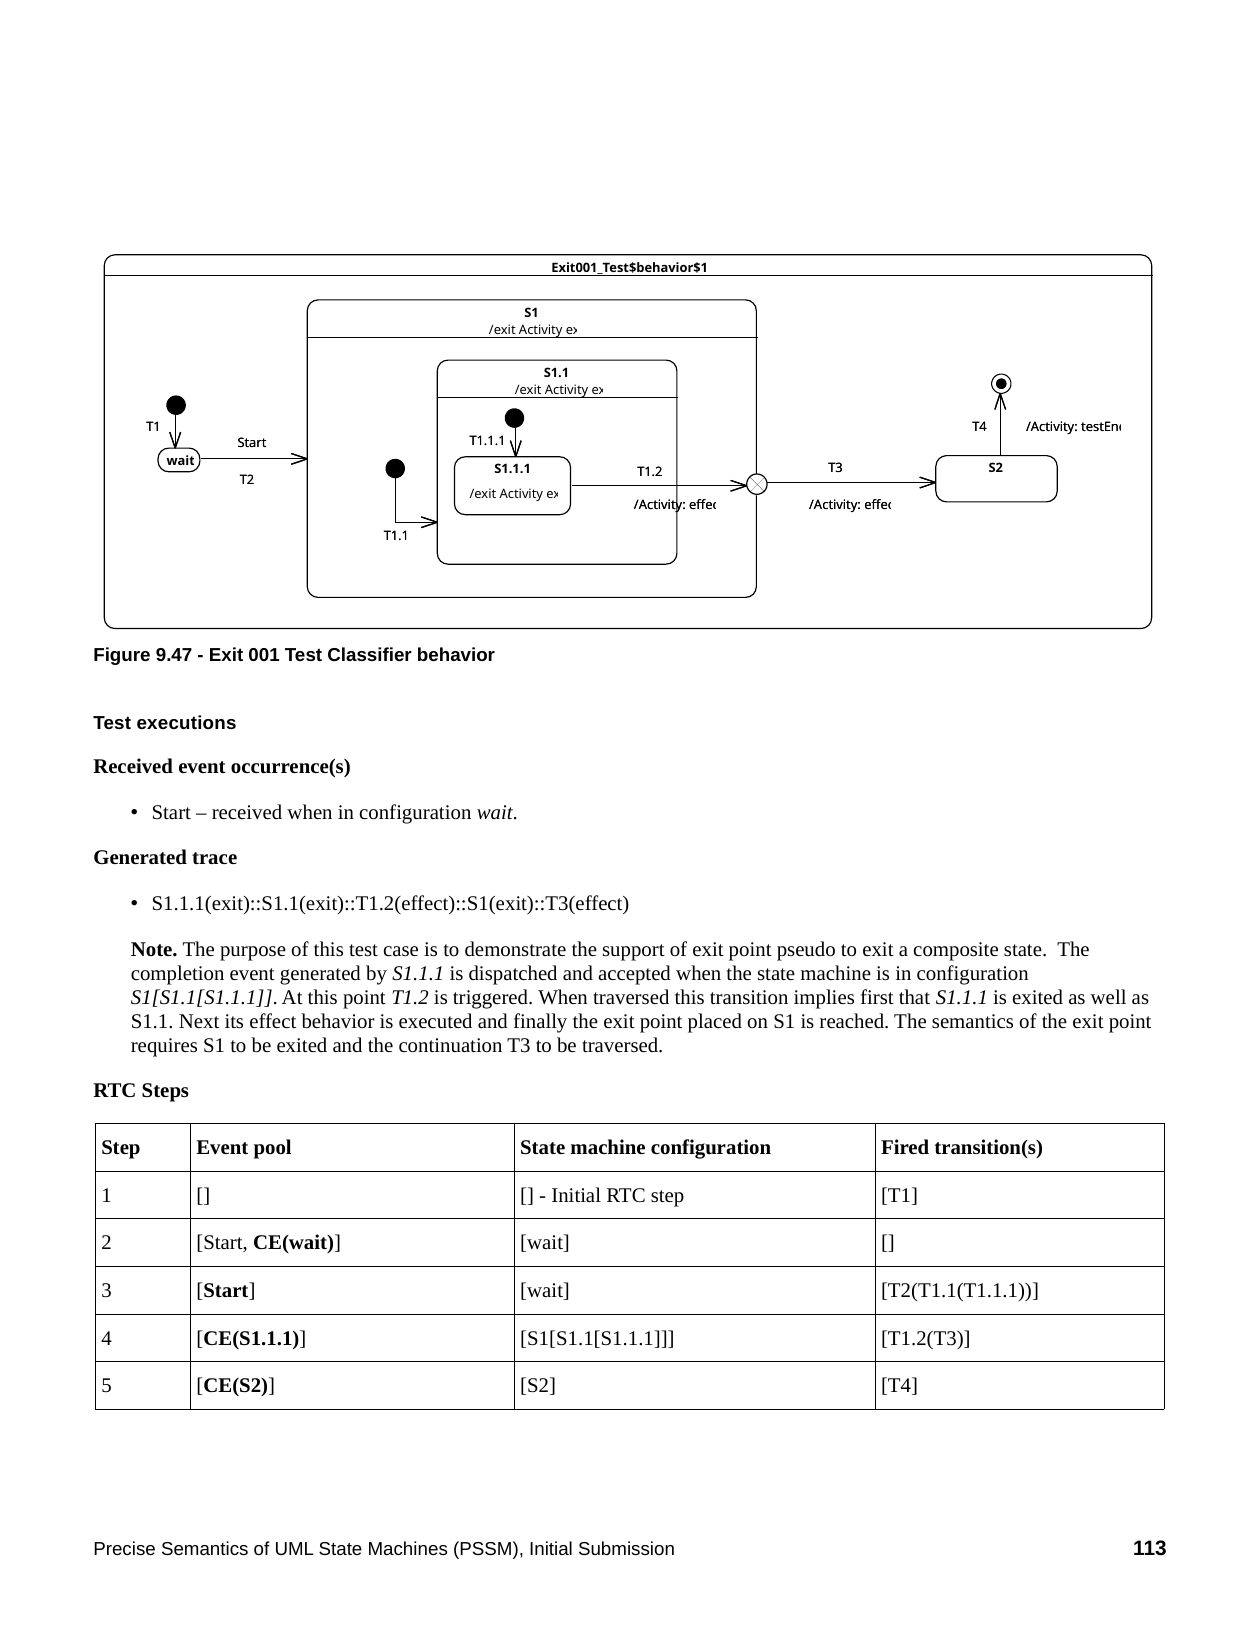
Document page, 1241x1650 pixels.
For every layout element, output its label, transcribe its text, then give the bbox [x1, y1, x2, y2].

text Received event occurrence(s) [93, 754, 1164, 778]
table_cell [T1.2(T3)] [876, 1315, 1164, 1361]
table_cell [] - Initial RTC step [515, 1172, 875, 1218]
table_header Step [96, 1124, 190, 1171]
table_header Fired transition(s) [876, 1124, 1164, 1171]
table_cell [Start, CE(wait)] [191, 1219, 514, 1266]
table_cell [wait] [515, 1219, 875, 1266]
table_cell 4 [96, 1315, 190, 1361]
table_cell [Start] [191, 1267, 514, 1314]
table_cell [] [191, 1172, 514, 1218]
list S1.1.1(exit)::S1.1(exit)::T1.2(effect)::S1(exit)::T3(effect) [131, 890, 1164, 915]
text Note. The purpose of this test case is to demonstrate the support of exit point pseudo to exit a composite state. The completion event generated by S1.1.1 is dispatched and accepted when the state machine is in configuration S1[S1.1[S1.1.1]]. At this point T1.2 is triggered. When traversed this transition implies first that S1.1.1 is exited as well as S1.1. Next its effect behavior is executed and finally the exit point placed on S1 is reached. The semantics of the exit point requires S1 to be exited and the continuation T3 to be traversed. [131, 936, 1164, 1057]
table_cell [wait] [515, 1267, 875, 1314]
table_cell [T2(T1.1(T1.1.1))] [876, 1267, 1164, 1314]
text Figure 9.47 - Exit 001 Test Classifier behavior [93, 243, 1164, 666]
table_cell [S1[S1.1[S1.1.1]]] [515, 1315, 875, 1361]
table_cell 3 [96, 1267, 190, 1314]
table_cell [CE(S1.1.1)] [191, 1315, 514, 1361]
table_cell 1 [96, 1172, 190, 1218]
text RTC Steps [93, 1078, 1164, 1102]
list Start – received when in configuration wait. [131, 799, 1164, 824]
table_cell [CE(S2)] [191, 1362, 514, 1409]
table_cell 5 [96, 1362, 190, 1409]
table_header State machine configuration [515, 1124, 875, 1171]
subtitle Test executions [93, 712, 1164, 733]
table_cell [T4] [876, 1362, 1164, 1409]
text Generated trace [93, 845, 1164, 869]
table_cell [] [876, 1219, 1164, 1266]
table_cell 2 [96, 1219, 190, 1266]
table_header Event pool [191, 1124, 514, 1171]
table_cell [S2] [515, 1362, 875, 1409]
table_cell [T1] [876, 1172, 1164, 1218]
